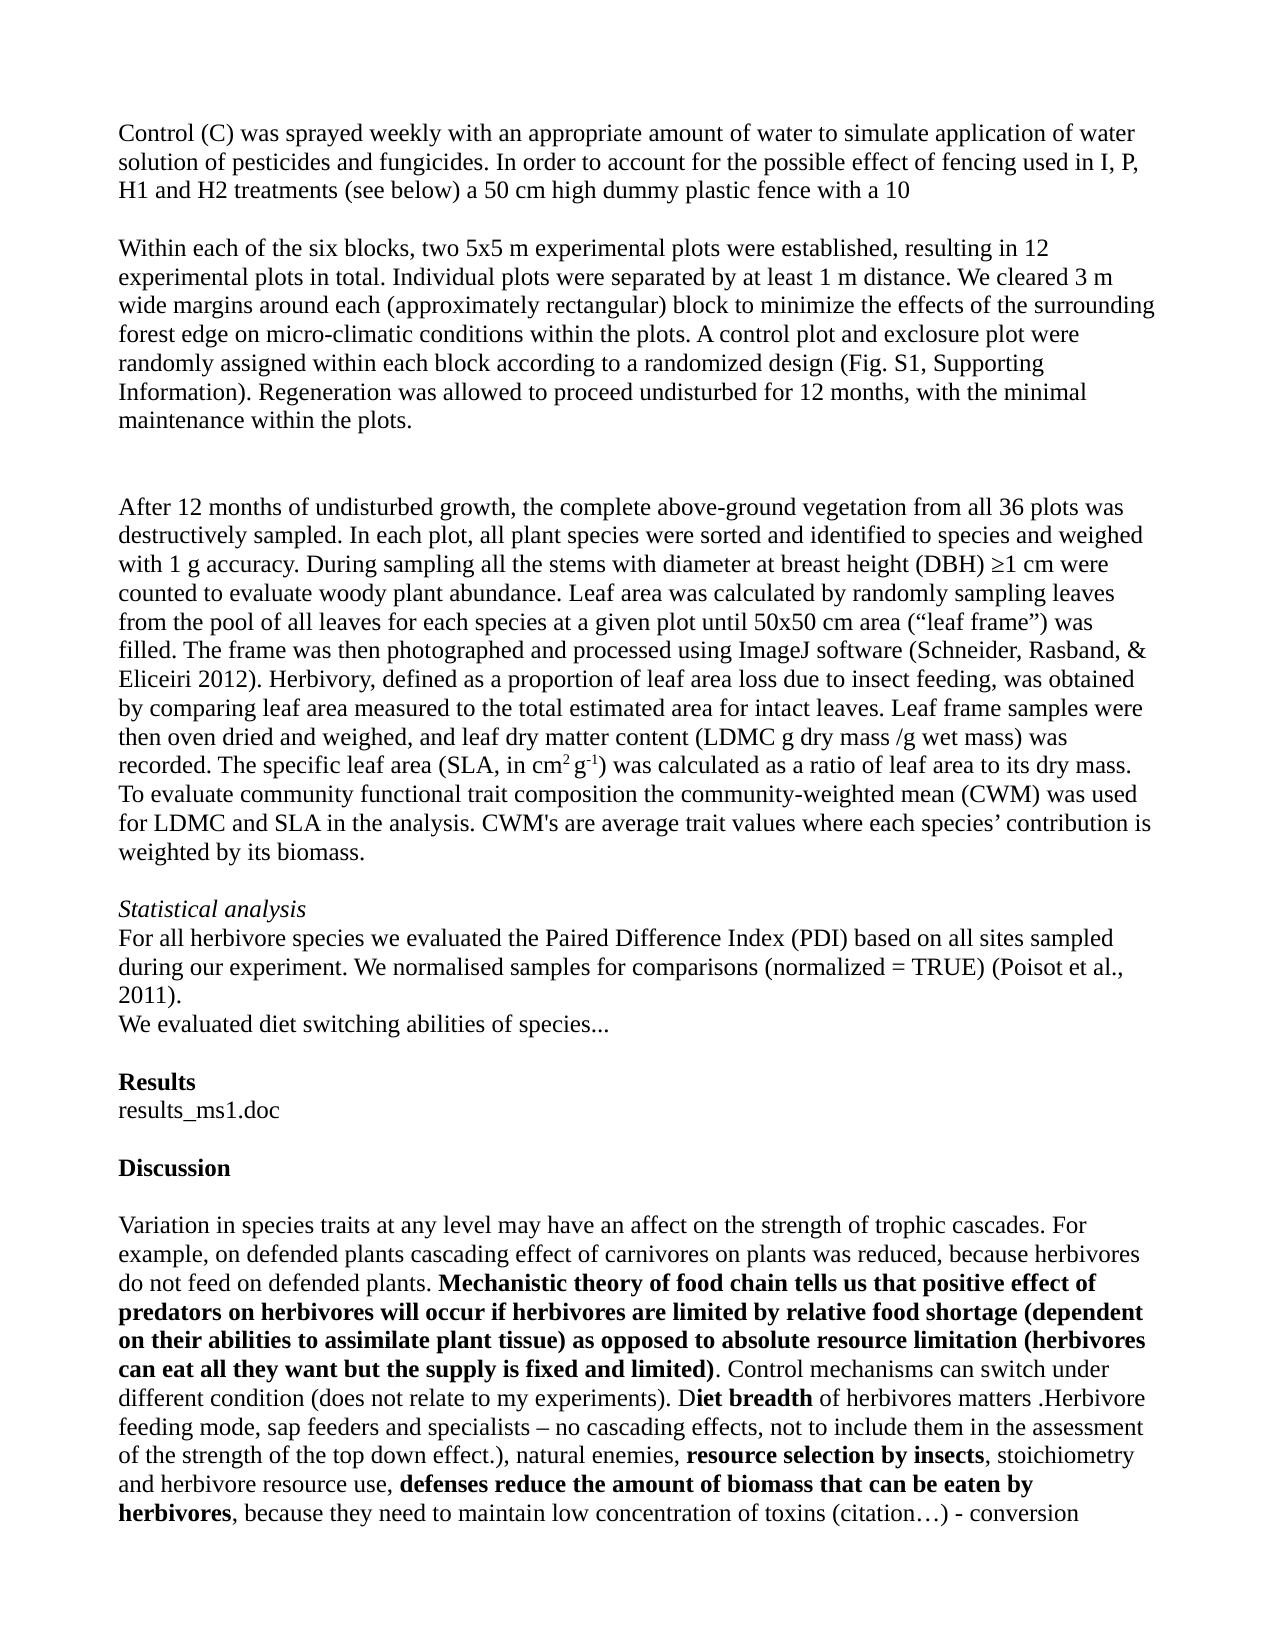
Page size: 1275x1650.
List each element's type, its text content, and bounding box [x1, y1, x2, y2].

text Within each of the six blocks, two 5x5 m experimental plots were established, resulting in 12 experimental plots in total. Individual plots were separated by at least 1 m distance. We cleared 3 m wide margins around each (approximately rectangular) block to minimize the effects of the surrounding forest edge on micro-climatic conditions within the plots. A control plot and exclosure plot were randomly assigned within each block according to a randomized design (Fig. S1, Supporting Information). Regeneration was allowed to proceed undisturbed for 12 months, with the minimal maintenance within the plots. [118, 233, 1157, 434]
text For all herbivore species we evaluated the Paired Difference Index (PDI) based on all sites sampled during our experiment. We normalised samples for comparisons (normalized = TRUE) (Poisot et al., 2011). [118, 923, 1157, 1009]
text Statistical analysis [118, 894, 1157, 923]
text After 12 months of undisturbed growth, the complete above-ground vegetation from all 36 plots was destructively sampled. In each plot, all plant species were sorted and identified to species and weighed with 1 g accuracy. During sampling all the stems with diameter at breast height (DBH) ≥1 cm were counted to evaluate woody plant abundance. Leaf area was calculated by randomly sampling leaves from the pool of all leaves for each species at a given plot until 50x50 cm area (“leaf frame”) was filled. The frame was then photographed and processed using ImageJ software (Schneider, Rasband, & Eliceiri 2012). Herbivory, defined as a proportion of leaf area loss due to insect feeding, was obtained by comparing leaf area measured to the total estimated area for intact leaves. Leaf frame samples were then oven dried and weighed, and leaf dry matter content (LDMC g dry mass /g wet mass) was recorded. The specific leaf area (SLA, in cm2 g-1) was calculated as a ratio of leaf area to its dry mass. To evaluate community functional trait composition the community-weighted mean (CWM) was used for LDMC and SLA in the analysis. CWM's are average trait values where each species’ contribution is weighted by its biomass. [118, 492, 1157, 866]
text Results [118, 1067, 1157, 1096]
text results_ms1.doc [118, 1096, 1157, 1124]
text Control (C) was sprayed weekly with an appropriate amount of water to simulate application of water solution of pesticides and fungicides. In order to account for the possible effect of fencing used in I, P, H1 and H2 treatments (see below) a 50 cm high dummy plastic fence with a 10 [118, 118, 1157, 204]
text We evaluated diet switching abilities of species... [118, 1009, 1157, 1038]
text Discussion [118, 1153, 1157, 1182]
text Variation in species traits at any level may have an affect on the strength of trophic cascades. For example, on defended plants cascading effect of carnivores on plants was reduced, because herbivores do not feed on defended plants. Mechanistic theory of food chain tells us that positive effect of predators on herbivores will occur if herbivores are limited by relative food shortage (dependent on their abilities to assimilate plant tissue) as opposed to absolute resource limitation (herbivores can eat all they want but the supply is fixed and limited). Control mechanisms can switch under different condition (does not relate to my experiments). Diet breadth of herbivores matters .Herbivore feeding mode, sap feeders and specialists – no cascading effects, not to include them in the assessment of the strength of the top down effect.), natural enemies, resource selection by insects, stoichiometry and herbivore resource use, defenses reduce the amount of biomass that can be eaten by herbivores, because they need to maintain low concentration of toxins (citation…) - conversion [118, 1211, 1157, 1527]
